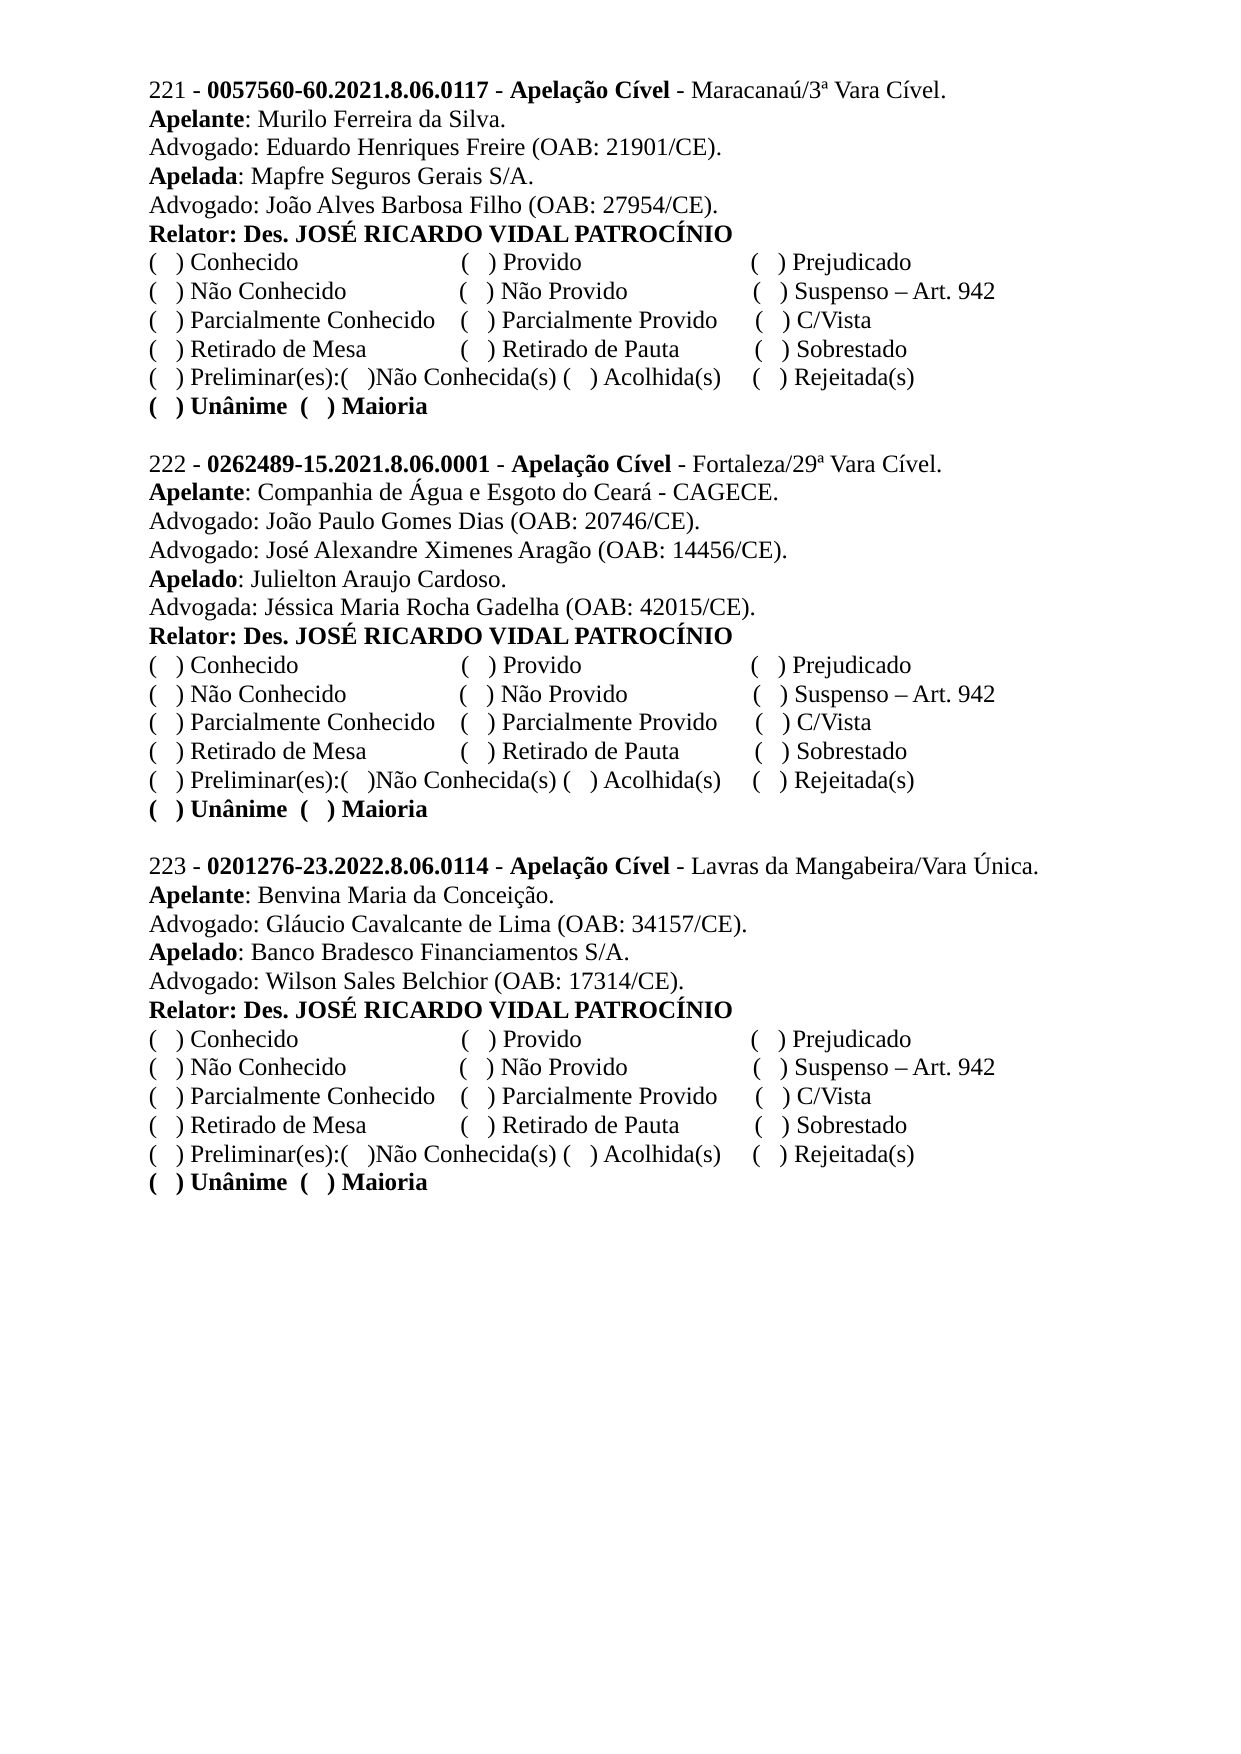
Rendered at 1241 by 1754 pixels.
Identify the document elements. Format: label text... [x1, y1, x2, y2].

text ( ) Parcialmente Conhecido ( ) Parcialmente Provido ( ) C/Vista [148, 707, 1158, 736]
text Advogado: Eduardo Henriques Freire (OAB: 21901/CE). [148, 132, 1141, 161]
text Apelante: Murilo Ferreira da Silva. [148, 104, 1141, 132]
text 223 - 0201276-23.2022.8.06.0114 - Apelação Cível - Lavras da Mangabeira/Vara Única. [148, 851, 1141, 880]
text 221 - 0057560-60.2021.8.06.0117 - Apelação Cível - Maracanaú/3ª Vara Cível. [148, 75, 1141, 104]
text Apelado: Julielton Araujo Cardoso. [148, 564, 1141, 592]
text ( ) Parcialmente Conhecido ( ) Parcialmente Provido ( ) C/Vista [148, 305, 1158, 334]
text ( ) Unânime ( ) Maioria [148, 391, 1158, 420]
text ( ) Retirado de Mesa ( ) Retirado de Pauta ( ) Sobrestado [148, 334, 1158, 362]
text Advogado: Wilson Sales Belchior (OAB: 17314/CE). [148, 966, 1141, 995]
text ( ) Retirado de Mesa ( ) Retirado de Pauta ( ) Sobrestado [148, 1110, 1158, 1139]
text ( ) Não Conhecido ( ) Não Provido ( ) Suspenso – Art. 942 [148, 276, 1158, 305]
text ( ) Unânime ( ) Maioria [148, 794, 1158, 822]
text Relator: Des. JOSÉ RICARDO VIDAL PATROCÍNIO [148, 995, 1141, 1024]
text ( ) Conhecido ( ) Provido ( ) Prejudicado [148, 650, 1141, 679]
text Apelante: Benvina Maria da Conceição. [148, 880, 1141, 909]
text ( ) Parcialmente Conhecido ( ) Parcialmente Provido ( ) C/Vista [148, 1081, 1158, 1110]
text Apelado: Banco Bradesco Financiamentos S/A. [148, 937, 1141, 966]
text Apelante: Companhia de Água e Esgoto do Ceará - CAGECE. [148, 477, 1141, 506]
text Advogado: João Alves Barbosa Filho (OAB: 27954/CE). [148, 190, 1141, 219]
text ( ) Conhecido ( ) Provido ( ) Prejudicado [148, 247, 1141, 276]
text Apelada: Mapfre Seguros Gerais S/A. [148, 161, 1141, 190]
text Advogado: José Alexandre Ximenes Aragão (OAB: 14456/CE). [148, 535, 1141, 564]
text Relator: Des. JOSÉ RICARDO VIDAL PATROCÍNIO [148, 219, 1141, 247]
text ( ) Não Conhecido ( ) Não Provido ( ) Suspenso – Art. 942 [148, 679, 1158, 707]
text Advogado: Gláucio Cavalcante de Lima (OAB: 34157/CE). [148, 909, 1141, 937]
text Advogada: Jéssica Maria Rocha Gadelha (OAB: 42015/CE). [148, 592, 1141, 621]
text Relator: Des. JOSÉ RICARDO VIDAL PATROCÍNIO [148, 621, 1141, 650]
text ( ) Preliminar(es):( )Não Conhecida(s) ( ) Acolhida(s) ( ) Rejeitada(s) [148, 362, 1158, 391]
text ( ) Conhecido ( ) Provido ( ) Prejudicado [148, 1024, 1141, 1052]
text ( ) Retirado de Mesa ( ) Retirado de Pauta ( ) Sobrestado [148, 736, 1158, 765]
text Advogado: João Paulo Gomes Dias (OAB: 20746/CE). [148, 506, 1141, 535]
text 222 - 0262489-15.2021.8.06.0001 - Apelação Cível - Fortaleza/29ª Vara Cível. [148, 449, 1141, 477]
text ( ) Unânime ( ) Maioria [148, 1167, 1158, 1196]
text ( ) Não Conhecido ( ) Não Provido ( ) Suspenso – Art. 942 [148, 1052, 1158, 1081]
text ( ) Preliminar(es):( )Não Conhecida(s) ( ) Acolhida(s) ( ) Rejeitada(s) [148, 765, 1158, 794]
text ( ) Preliminar(es):( )Não Conhecida(s) ( ) Acolhida(s) ( ) Rejeitada(s) [148, 1139, 1158, 1167]
